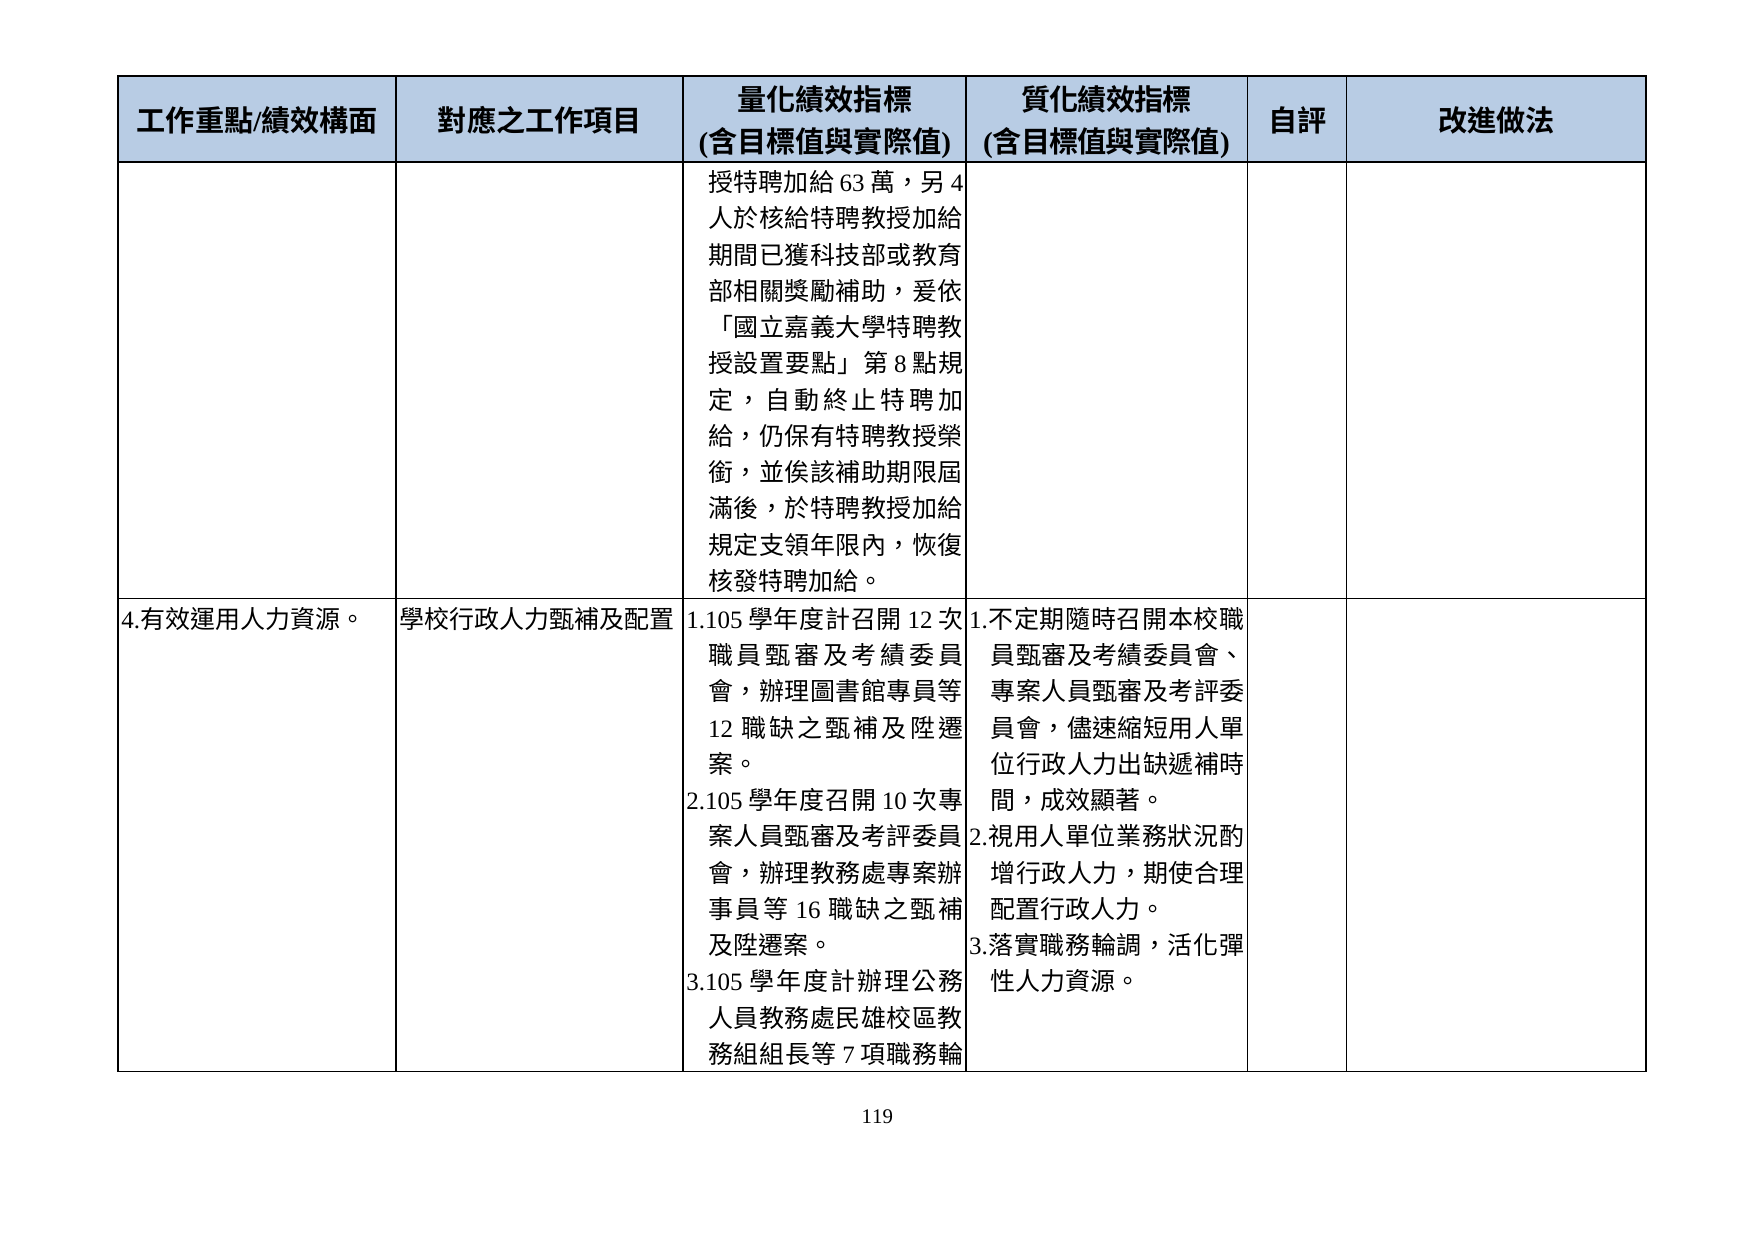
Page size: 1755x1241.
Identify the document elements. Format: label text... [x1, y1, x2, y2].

table_cell 授特聘加給63萬，另4人於核給特聘教授加給期間已獲科技部或教育部相關獎勵補助，爰依「國立嘉義大學特聘教授設置要點」第8點規定，自動終止特聘加給，仍保有特聘教授榮銜，並俟該補助期限屆滿後，於特聘教授加給規定支領年限內，恢復核發特聘加給。 [684, 163, 965, 598]
table_cell [1248, 163, 1346, 598]
table_cell [967, 163, 1247, 598]
table_cell 學校行政人力甄補及配置 [397, 599, 682, 1071]
table_cell [1248, 599, 1346, 1071]
table_cell [1347, 163, 1645, 598]
table_header 質化績效指標 (含目標值與實際值) [967, 77, 1247, 161]
table_cell 1.不定期隨時召開本校職員甄審及考績委員會、專案人員甄審及考評委員會，儘速縮短用人單位行政人力出缺遞補時間，成效顯著。 2.視用人單位業務狀況酌增行政人力，期使合理配置行政人力。 3.落實職務輪調，活化彈性人力資源。 [967, 599, 1247, 1071]
table_header 改進做法 [1347, 77, 1645, 161]
table_header 工作重點/績效構面 [119, 77, 395, 161]
table_cell [119, 163, 395, 598]
table_cell [1347, 599, 1645, 1071]
table_header 量化績效指標 (含目標值與實際值) [684, 77, 965, 161]
table_header 自評 [1248, 77, 1346, 161]
table_cell 4.有效運用人力資源。 [119, 599, 395, 1071]
table_cell 1.105學年度計召開12次職員甄審及考績委員會，辦理圖書館專員等12職缺之甄補及陞遷案。 2.105學年度召開10次專案人員甄審及考評委員會，辦理教務處專案辦事員等16職缺之甄補及陞遷案。 3.105學年度計辦理公務人員教務處民雄校區教務組組長等7項職務輪 [684, 599, 965, 1071]
table_header 對應之工作項目 [397, 77, 682, 161]
table_cell [397, 163, 682, 598]
